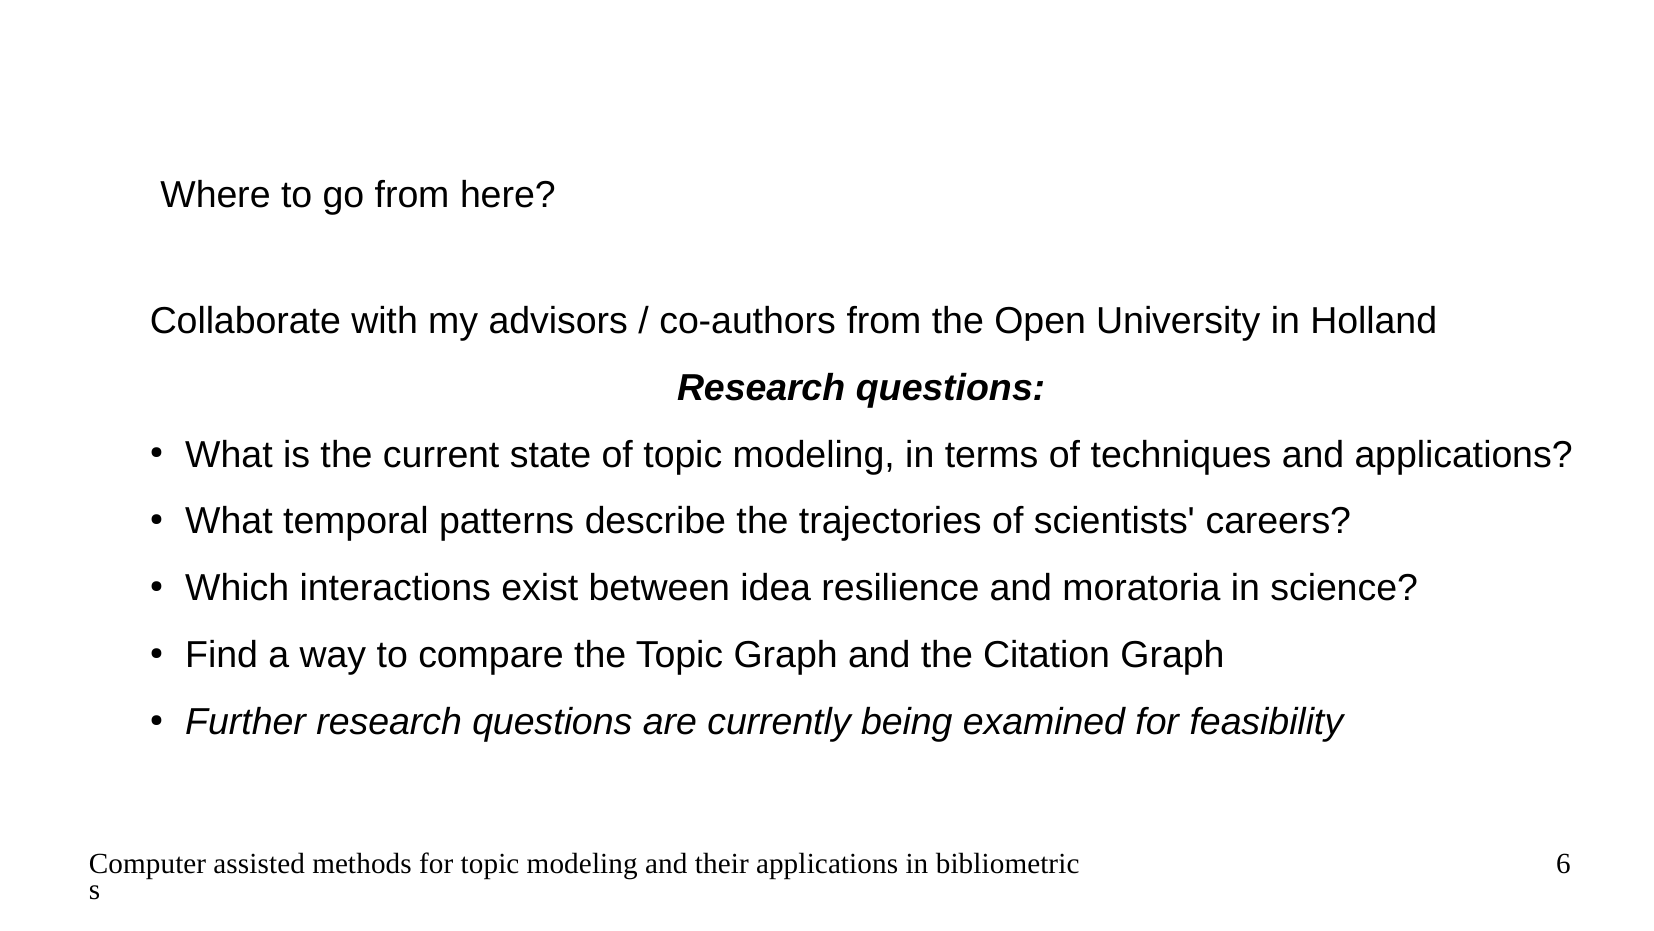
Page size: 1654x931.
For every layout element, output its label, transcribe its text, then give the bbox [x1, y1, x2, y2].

text_box Collaborate with my advisors / co-authors from the Open University in Holland Research questions: What is the current state of topic modeling, in terms of techniques and applications? What temporal patterns describe the trajectories of scientists' careers? Which interactions exist between idea resilience and moratoria in science? Find a way to compare the Topic Graph and the Citation Graph Further research questions are currently being examined for feasibility [134, 292, 1591, 750]
text_box Where to go from here? [145, 165, 572, 223]
